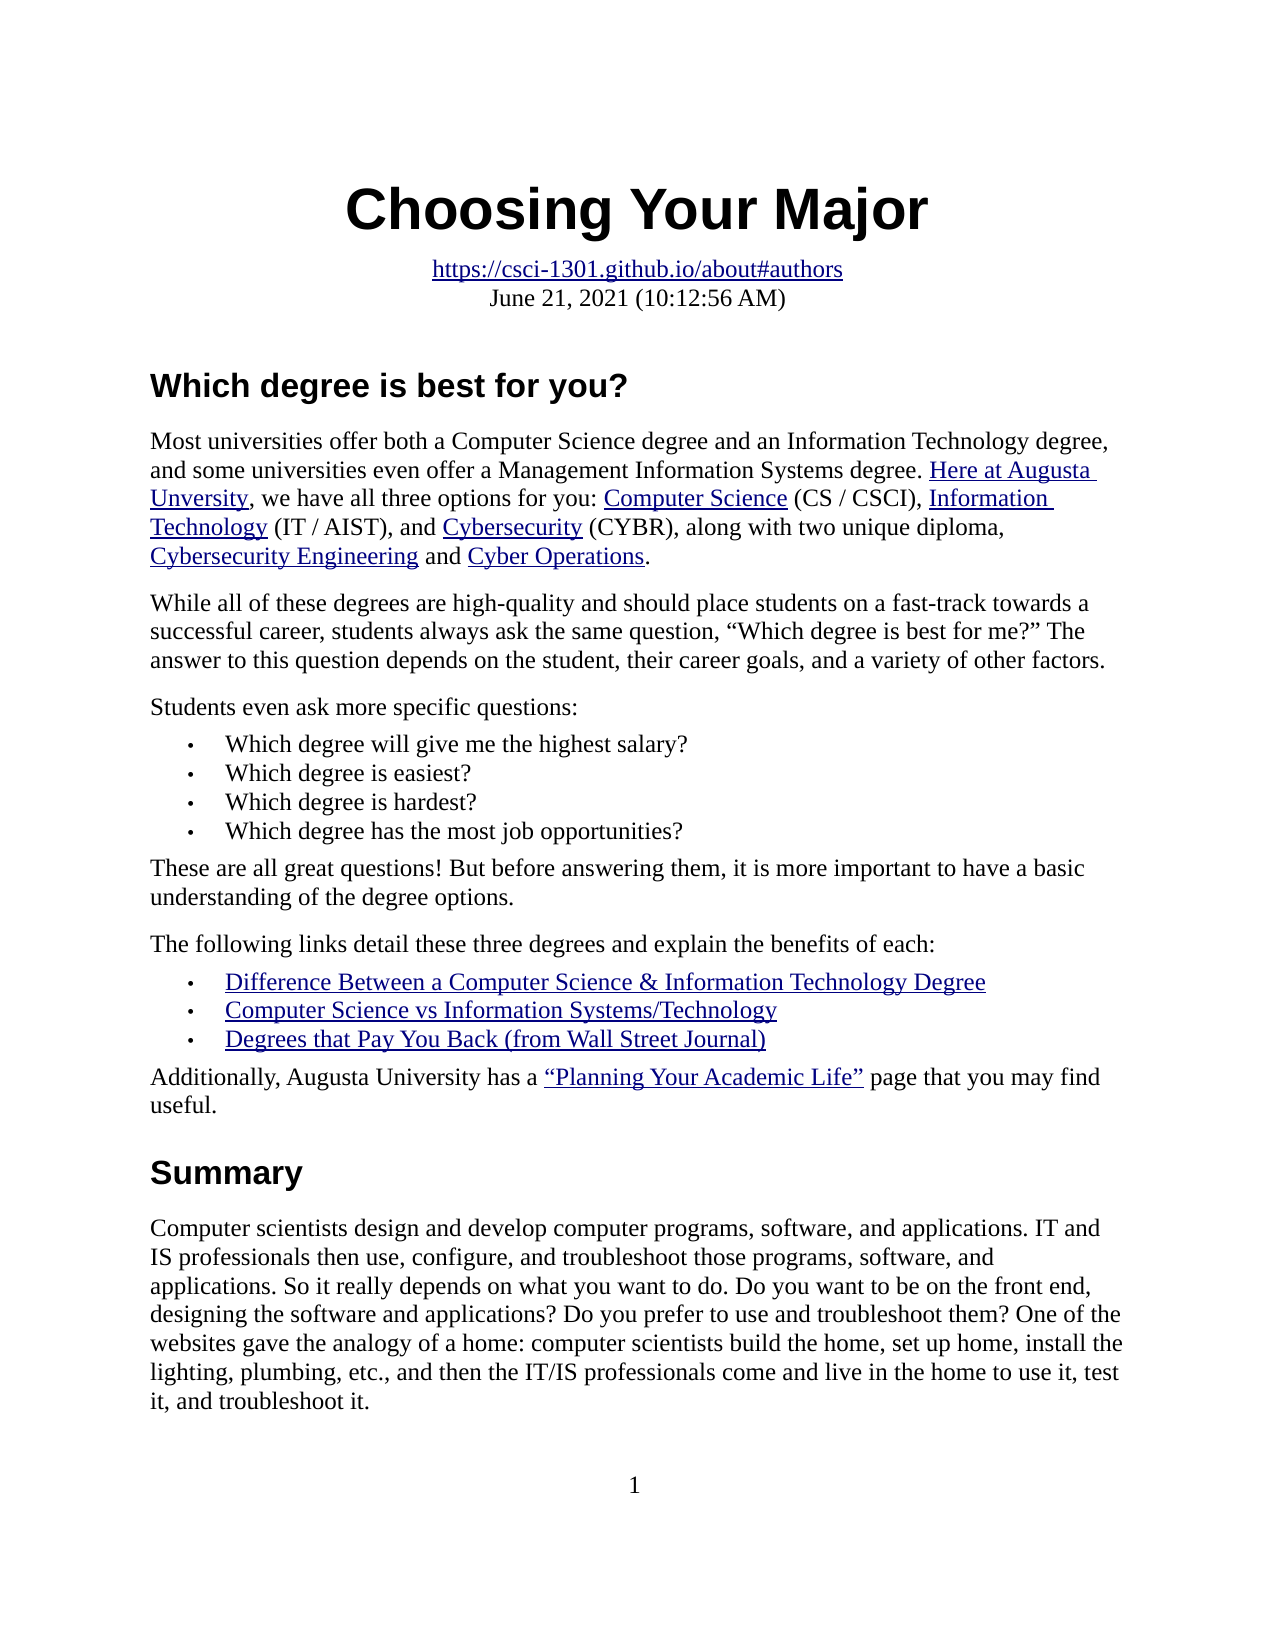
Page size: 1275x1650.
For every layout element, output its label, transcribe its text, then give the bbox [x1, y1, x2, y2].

text Computer scientists design and develop computer programs, software, and applications. IT and IS professionals then use, configure, and troubleshoot those programs, software, and applications. So it really depends on what you want to do. Do you want to be on the front end, designing the software and applications? Do you prefer to use and troubleshoot them? One of the websites gave the analogy of a home: computer scientists build the home, set up home, install the lighting, plumbing, etc., and then the IT/IS professionals come and live in the home to use it, test it, and troubleshoot it. [150, 1213, 1125, 1414]
text Additionally, Augusta University has a “Planning Your Academic Life” page that you may find useful. [150, 1062, 1125, 1119]
list Which degree is hardest? [187, 787, 1125, 816]
text These are all great questions! But before answering them, it is more important to have a basic understanding of the degree options. [150, 853, 1125, 911]
list Computer Science vs Information Systems/Technology [187, 995, 1125, 1024]
text Most universities offer both a Computer Science degree and an Information Technology degree, and some universities even offer a Management Information Systems degree. Here at Augusta Unversity, we have all three options for you: Computer Science (CS / CSCI), Information Technology (IT / AIST), and Cybersecurity (CYBR), along with two unique diploma, Cybersecurity Engineering and Cyber Operations. [150, 426, 1125, 570]
title Choosing Your Major [150, 175, 1125, 242]
text June 21, 2021 (10:12:56 AM) [150, 283, 1125, 312]
list Which degree will give me the highest salary? [187, 729, 1125, 758]
text The following links detail these three degrees and explain the benefits of each: [150, 929, 1125, 958]
subtitle Summary [150, 1153, 1125, 1192]
text Students even ask more specific questions: [150, 692, 1125, 721]
list Which degree has the most job opportunities? [187, 816, 1125, 844]
text While all of these degrees are high-quality and should place students on a fast-track towards a successful career, students always ask the same question, “Which degree is best for me?” The answer to this question depends on the student, their career goals, and a variety of other factors. [150, 588, 1125, 674]
text https://csci-1301.github.io/about#authors [150, 254, 1125, 283]
subtitle Which degree is best for you? [150, 366, 1125, 404]
list Which degree is easiest? [187, 758, 1125, 787]
list Degrees that Pay You Back (from Wall Street Journal) [187, 1024, 1125, 1053]
list Difference Between a Computer Science & Information Technology Degree [187, 967, 1125, 995]
